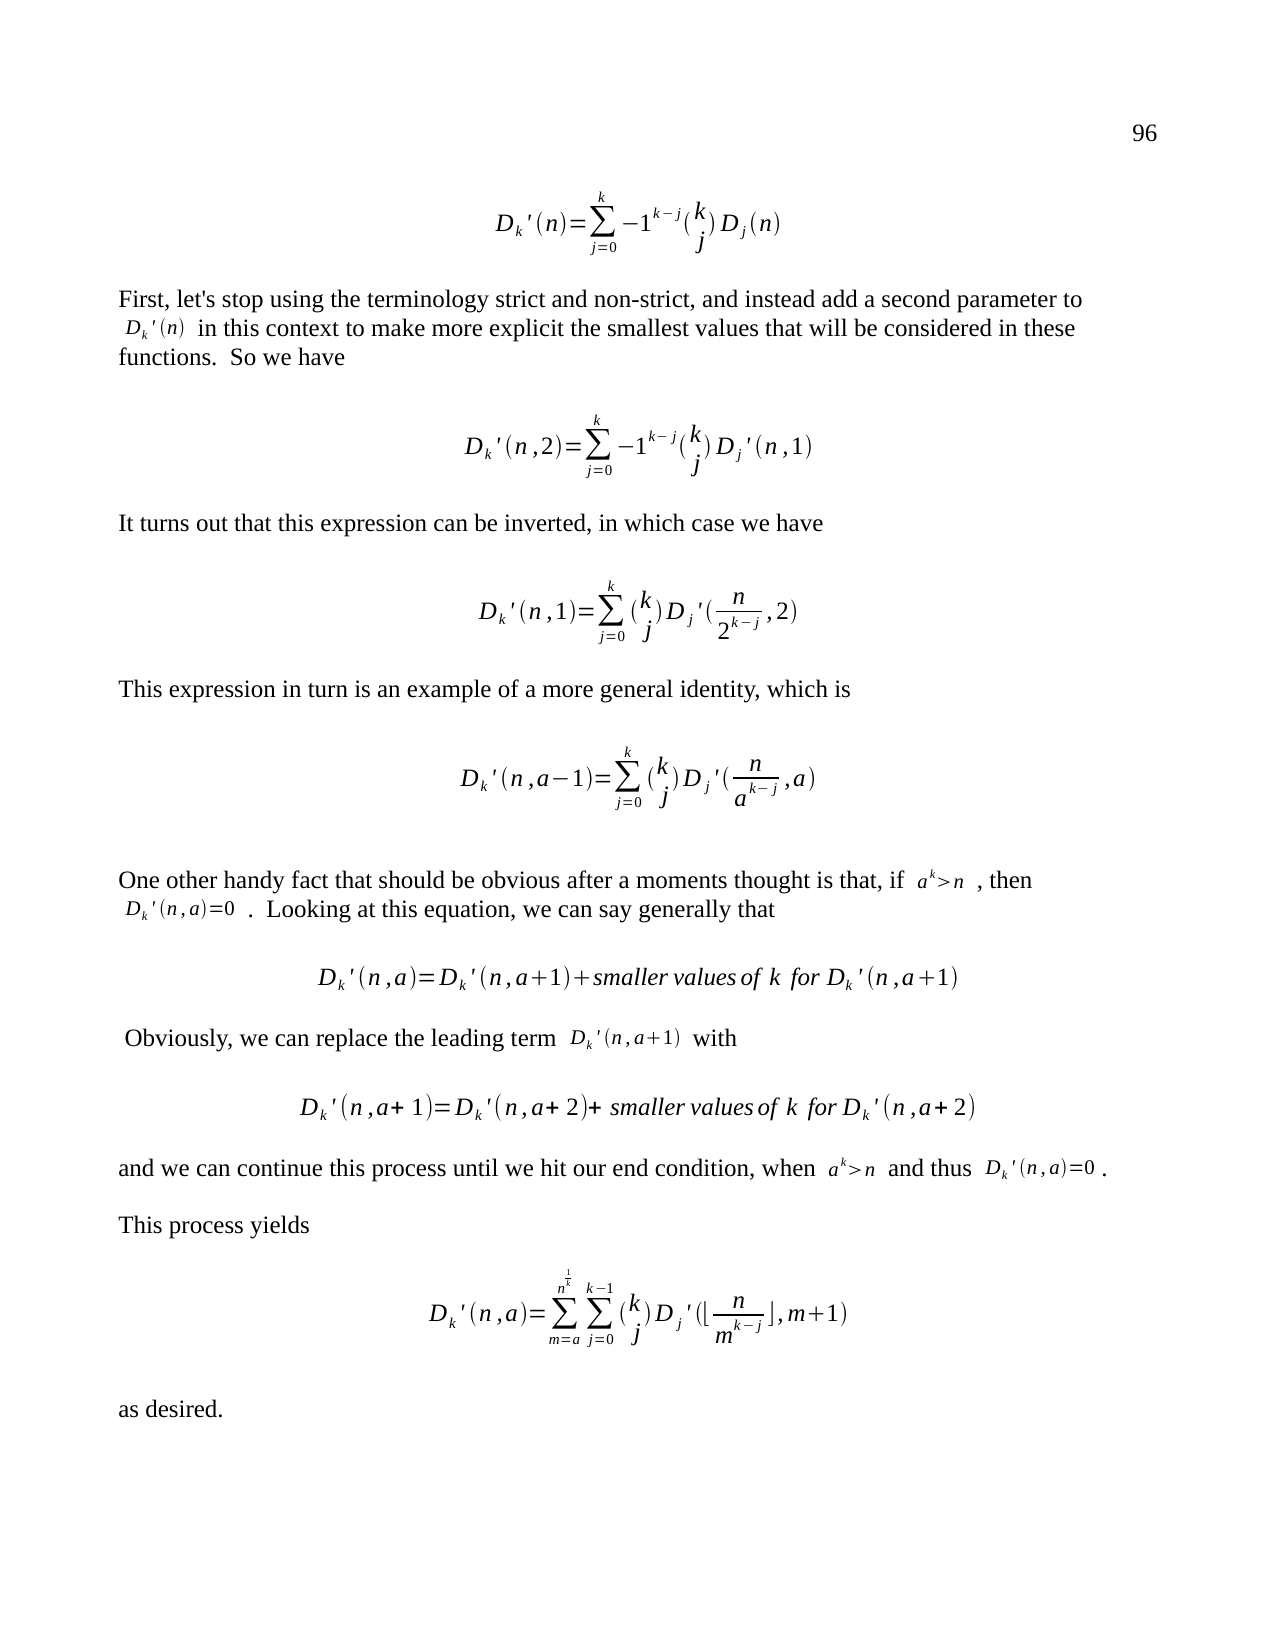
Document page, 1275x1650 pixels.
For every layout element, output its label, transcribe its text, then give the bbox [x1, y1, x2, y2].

text This process yields [118, 1211, 1157, 1239]
text as desired. [118, 1394, 1157, 1423]
text One other handy fact that should be obvious after a moments thought is that, if , then . Looking at this equation, we can say generally that [118, 865, 1157, 922]
text and we can continue this process until we hit our end condition, when and thus . [118, 1153, 1157, 1182]
text First, let's stop using the terminology strict and non-strict, and instead add a second parameter to in this context to make more explicit the smallest values that will be considered in these functions. So we have [118, 284, 1157, 371]
text It turns out that this expression can be inverted, in which case we have [118, 508, 1157, 536]
text Obviously, we can replace the leading term with [118, 1023, 1157, 1052]
text This expression in turn is an example of a more general identity, which is [118, 674, 1157, 703]
